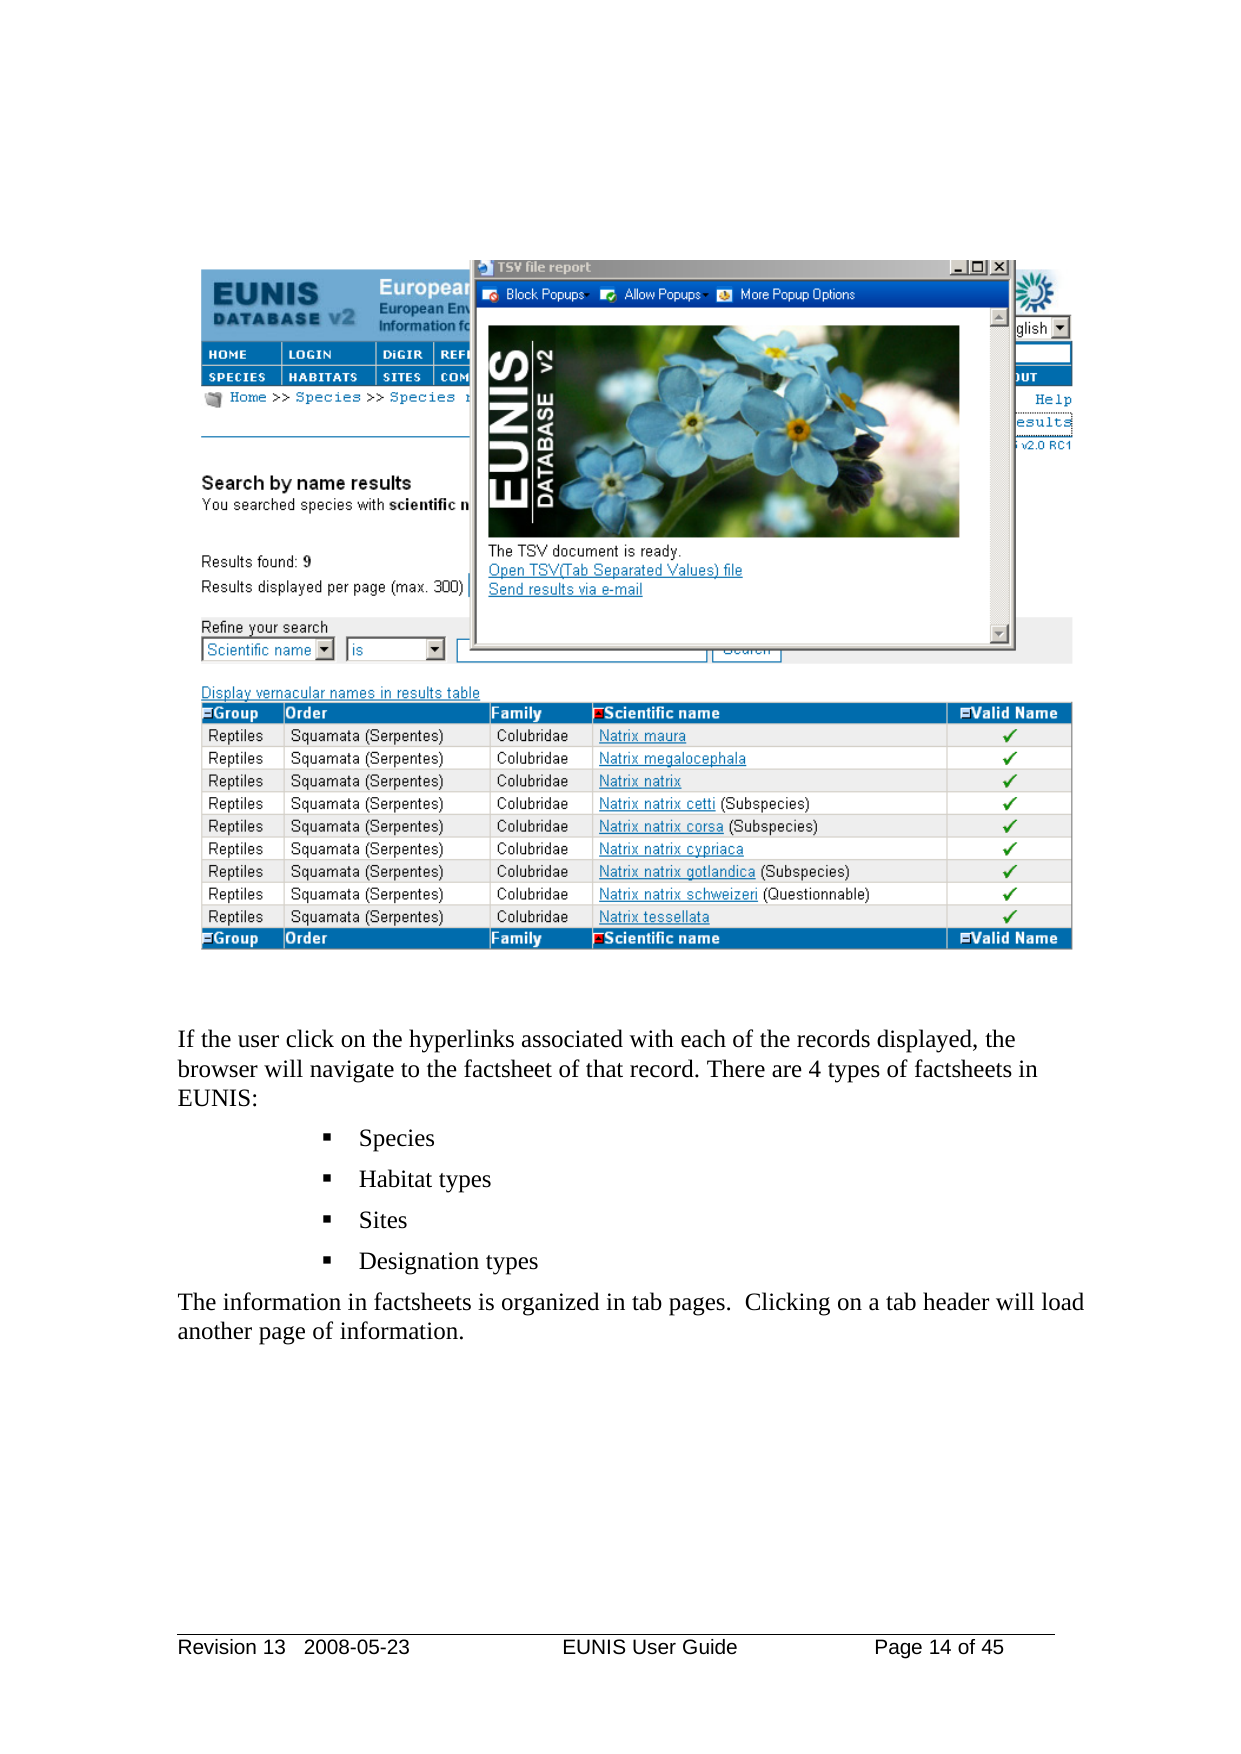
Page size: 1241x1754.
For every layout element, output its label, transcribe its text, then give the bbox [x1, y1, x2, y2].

picture [193, 260, 1076, 958]
list Designation types [321, 1246, 1092, 1275]
list Sites [321, 1205, 1092, 1234]
list Habitat types [321, 1164, 1092, 1193]
text The information in factsheets is organized in tab pages. Clicking on a tab header will load another page of information. [177, 1287, 1092, 1345]
text If the user click on the hyperlinks associated with each of the records displayed, the browser will navigate to the factsheet of that record. There are 4 types of factsheets in EUNIS: [177, 1024, 1092, 1112]
list Species [321, 1123, 1092, 1152]
